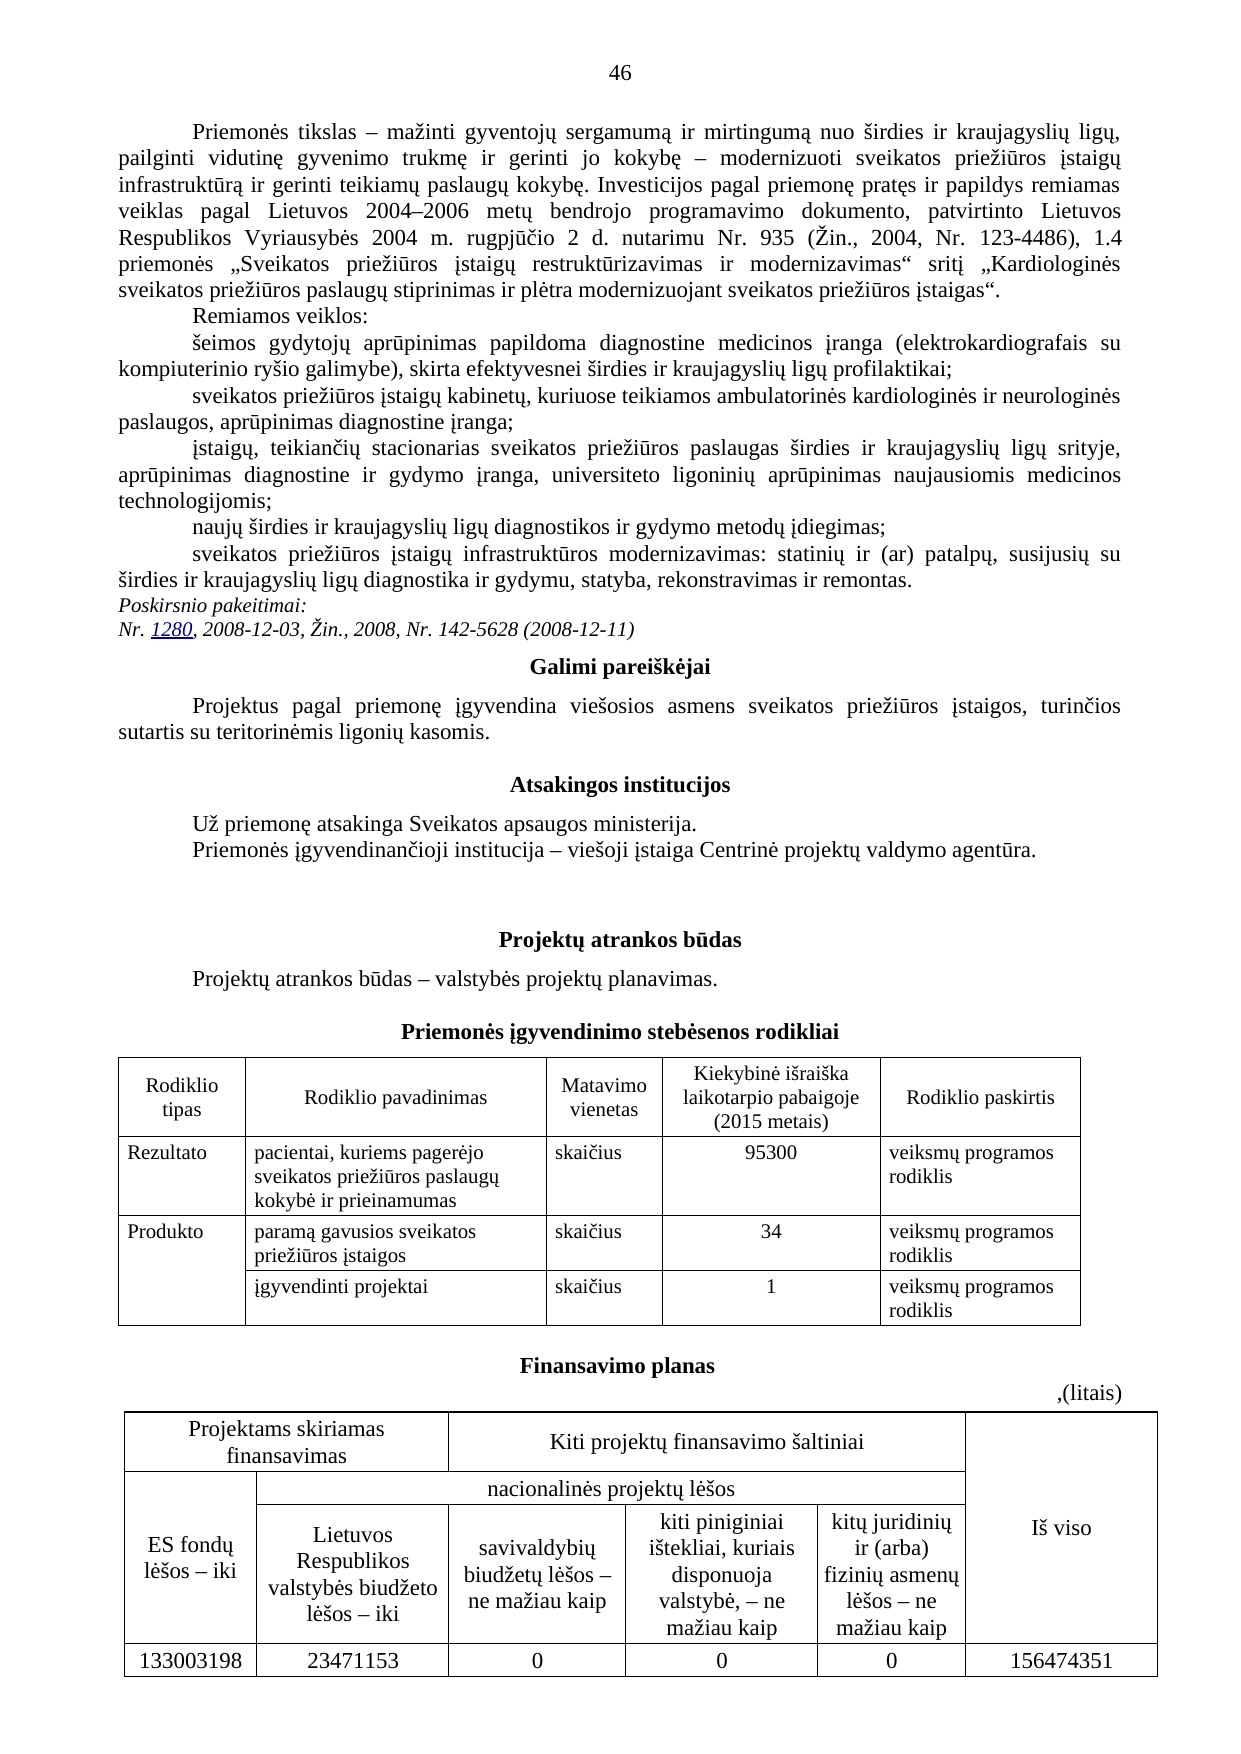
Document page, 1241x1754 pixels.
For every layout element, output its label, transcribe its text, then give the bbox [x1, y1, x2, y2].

text naujų širdies ir kraujagyslių ligų diagnostikos ir gydymo metodų įdiegimas; [118, 513, 1122, 540]
table_cell Rezultato [119, 1137, 245, 1215]
table_cell paramą gavusios sveikatos priežiūros įstaigos [246, 1216, 546, 1270]
text Remiamos veiklos: [118, 303, 1122, 329]
text Projektų atrankos būdas [118, 926, 1122, 953]
table_cell 34 [663, 1216, 880, 1270]
text Poskirsnio pakeitimai: [118, 592, 1122, 617]
table_cell kitų juridinių ir (arba) fizinių asmenų lėšos – ne mažiau kaip [818, 1505, 965, 1643]
table_cell veiksmų programos rodiklis [881, 1216, 1080, 1270]
table_cell Produkto [119, 1216, 245, 1325]
text Priemonės įgyvendinančioji institucija – viešoji įstaiga Centrinė projektų valdymo agentūra. [118, 836, 1122, 863]
text Projektų atrankos būdas – valstybės projektų planavimas. [118, 965, 1122, 992]
table_cell 0 [626, 1644, 817, 1676]
table_cell pacientai, kuriems pagerėjo sveikatos priežiūros paslaugų kokybė ir prieinamumas [246, 1137, 546, 1215]
text sveikatos priežiūros įstaigų kabinetų, kuriuose teikiamos ambulatorinės kardiologinės ir neurologinės paslaugos, aprūpinimas diagnostine įranga; [118, 382, 1122, 434]
table_cell veiksmų programos rodiklis [881, 1271, 1080, 1325]
text sveikatos priežiūros įstaigų infrastruktūros modernizavimas: statinių ir (ar) patalpų, susijusių su širdies ir kraujagyslių ligų diagnostika ir gydymu, statyba, rekonstravimas ir remontas. [118, 540, 1122, 592]
text Galimi pareiškėjai [118, 653, 1122, 679]
table_header Kiti projektų finansavimo šaltiniai [449, 1413, 965, 1471]
table_cell 23471153 [257, 1644, 448, 1676]
table_header Matavimo vienetas [547, 1058, 662, 1136]
table_header Iš viso [966, 1413, 1157, 1643]
table_cell nacionalinės projektų lėšos [257, 1472, 965, 1504]
table_cell savivaldybių biudžetų lėšos – ne mažiau kaip [449, 1505, 625, 1643]
table_header Rodiklio tipas [119, 1058, 245, 1136]
table_cell kiti piniginiai ištekliai, kuriais disponuoja valstybė, – ne mažiau kaip [626, 1505, 817, 1643]
table_cell 1 [663, 1271, 880, 1325]
text Finansavimo planas [118, 1352, 1122, 1379]
table_header Projektams skiriamas finansavimas [125, 1413, 448, 1471]
table_cell ES fondų lėšos – iki [125, 1472, 256, 1643]
text Nr. 1280, 2008-12-03, Žin., 2008, Nr. 142-5628 (2008-12-11) [118, 617, 1122, 641]
table_cell skaičius [547, 1271, 662, 1325]
table_cell 156474351 [966, 1644, 1157, 1676]
table_cell 133003198 [125, 1644, 256, 1676]
table_cell 0 [818, 1644, 965, 1676]
text šeimos gydytojų aprūpinimas papildoma diagnostine medicinos įranga (elektrokardiografais su kompiuterinio ryšio galimybe), skirta efektyvesnei širdies ir kraujagyslių ligų profilaktikai; [118, 329, 1122, 382]
table_cell įgyvendinti projektai [246, 1271, 546, 1325]
text Už priemonę atsakinga Sveikatos apsaugos ministerija. [118, 810, 1122, 836]
table_cell skaičius [547, 1216, 662, 1270]
table_cell Lietuvos Respublikos valstybės biudžeto lėšos – iki [257, 1505, 448, 1643]
table_cell 0 [449, 1644, 625, 1676]
text Projektus pagal priemonę įgyvendina viešosios asmens sveikatos priežiūros įstaigos, turinčios sutartis su teritorinėmis ligonių kasomis. [118, 692, 1122, 745]
table_header Rodiklio paskirtis [881, 1058, 1080, 1136]
text įstaigų, teikiančių stacionarias sveikatos priežiūros paslaugas širdies ir kraujagyslių ligų srityje, aprūpinimas diagnostine ir gydymo įranga, universiteto ligoninių aprūpinimas naujausiomis medicinos technologijomis; [118, 434, 1122, 513]
table_cell 95300 [663, 1137, 880, 1215]
text Priemonės tikslas – mažinti gyventojų sergamumą ir mirtingumą nuo širdies ir kraujagyslių ligų, pailginti vidutinę gyvenimo trukmę ir gerinti jo kokybę – modernizuoti sveikatos priežiūros įstaigų infrastruktūrą ir gerinti teikiamų paslaugų kokybę. Investicijos pagal priemonę pratęs ir papildys remiamas veiklas pagal Lietuvos 2004–2006 metų bendrojo programavimo dokumento, patvirtinto Lietuvos Respublikos Vyriausybės 2004 m. rugpjūčio 2 d. nutarimu Nr. 935 (Žin., 2004, Nr. 123-4486), 1.4 priemonės „Sveikatos priežiūros įstaigų restruktūrizavimas ir modernizavimas“ sritį „Kardiologinės sveikatos priežiūros paslaugų stiprinimas ir plėtra modernizuojant sveikatos priežiūros įstaigas“. [118, 118, 1122, 303]
table_header Rodiklio pavadinimas [246, 1058, 546, 1136]
table_cell veiksmų programos rodiklis [881, 1137, 1080, 1215]
table_cell skaičius [547, 1137, 662, 1215]
table_header Kiekybinė išraiška laikotarpio pabaigoje (2015 metais) [663, 1058, 880, 1136]
text Atsakingos institucijos [118, 771, 1122, 797]
text Priemonės įgyvendinimo stebėsenos rodikliai [118, 1018, 1122, 1044]
text ,(litais) [118, 1379, 1122, 1405]
